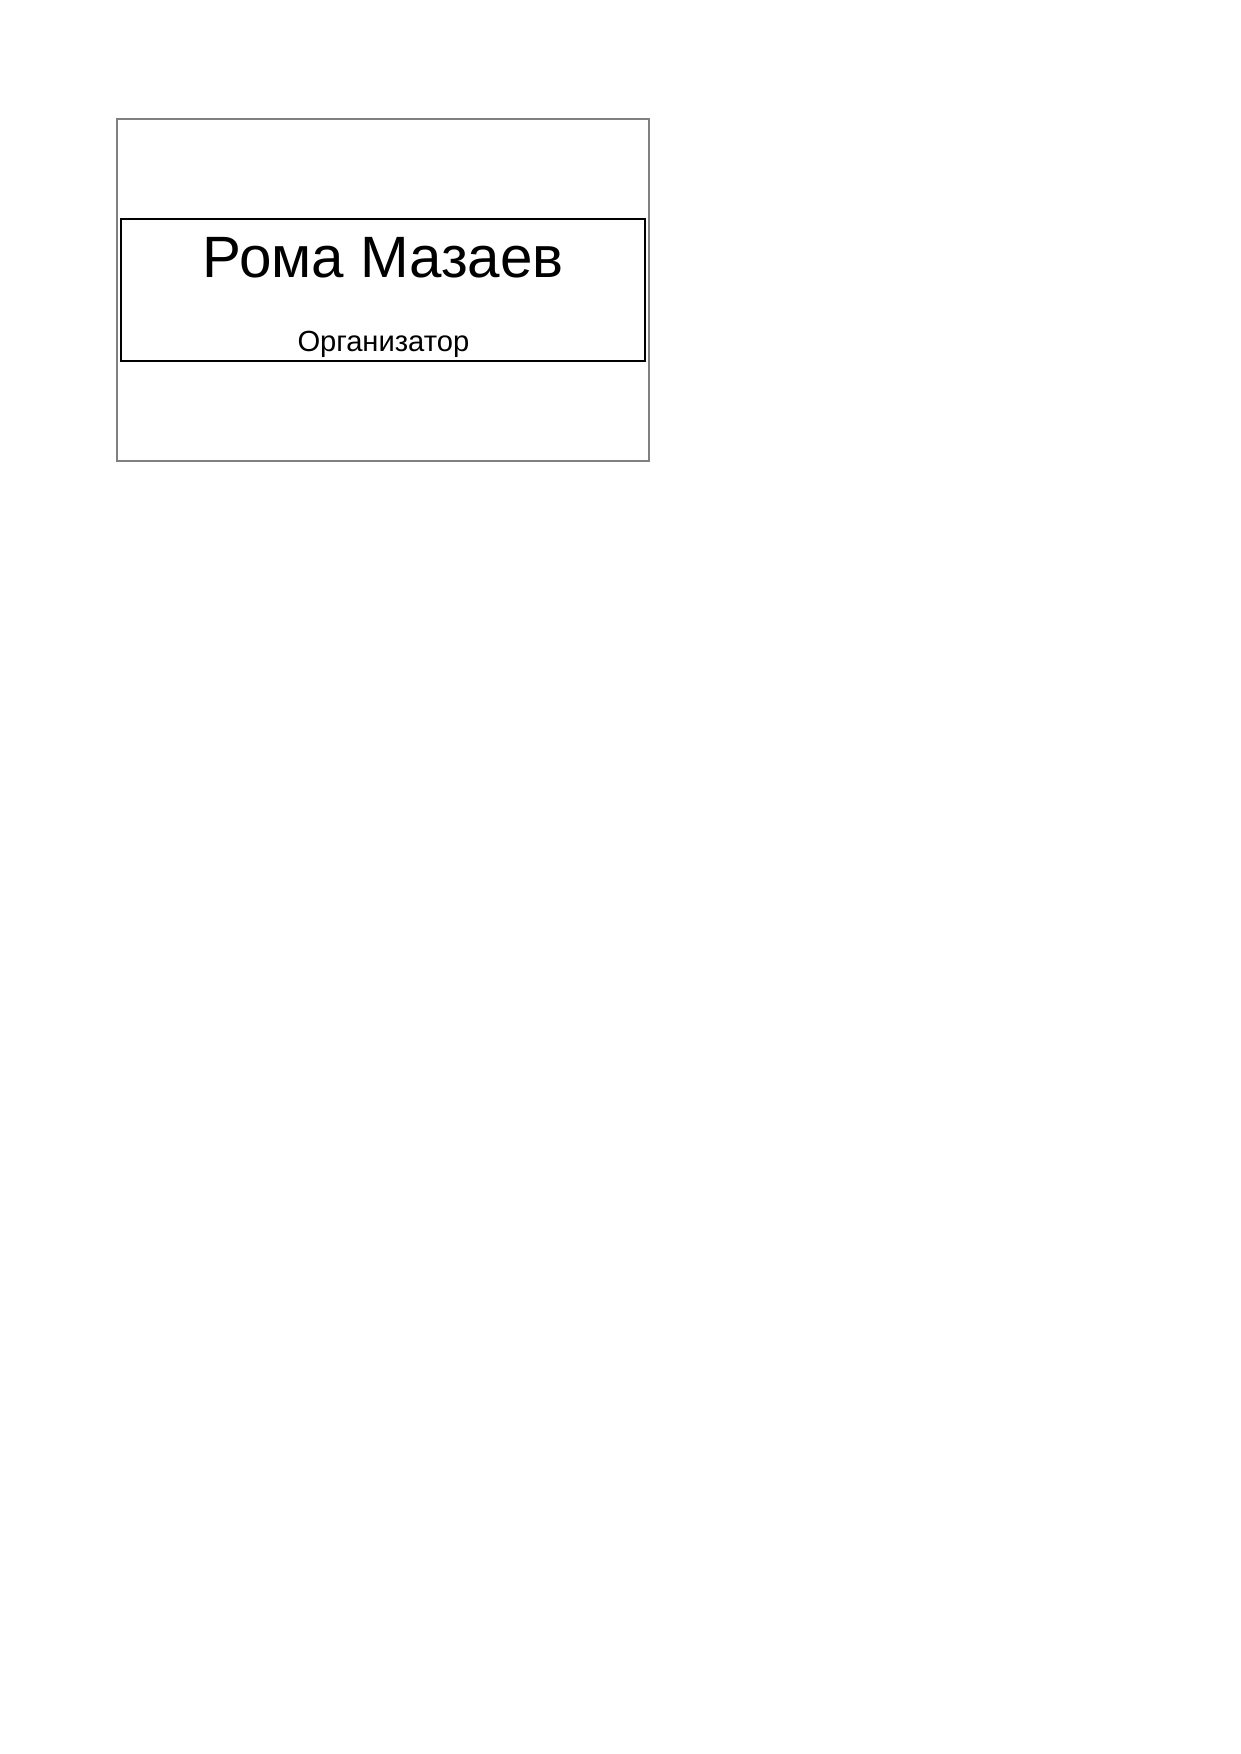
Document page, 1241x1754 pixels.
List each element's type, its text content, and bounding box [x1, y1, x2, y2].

table_header Рома Мазаев Организатор [118, 120, 648, 460]
